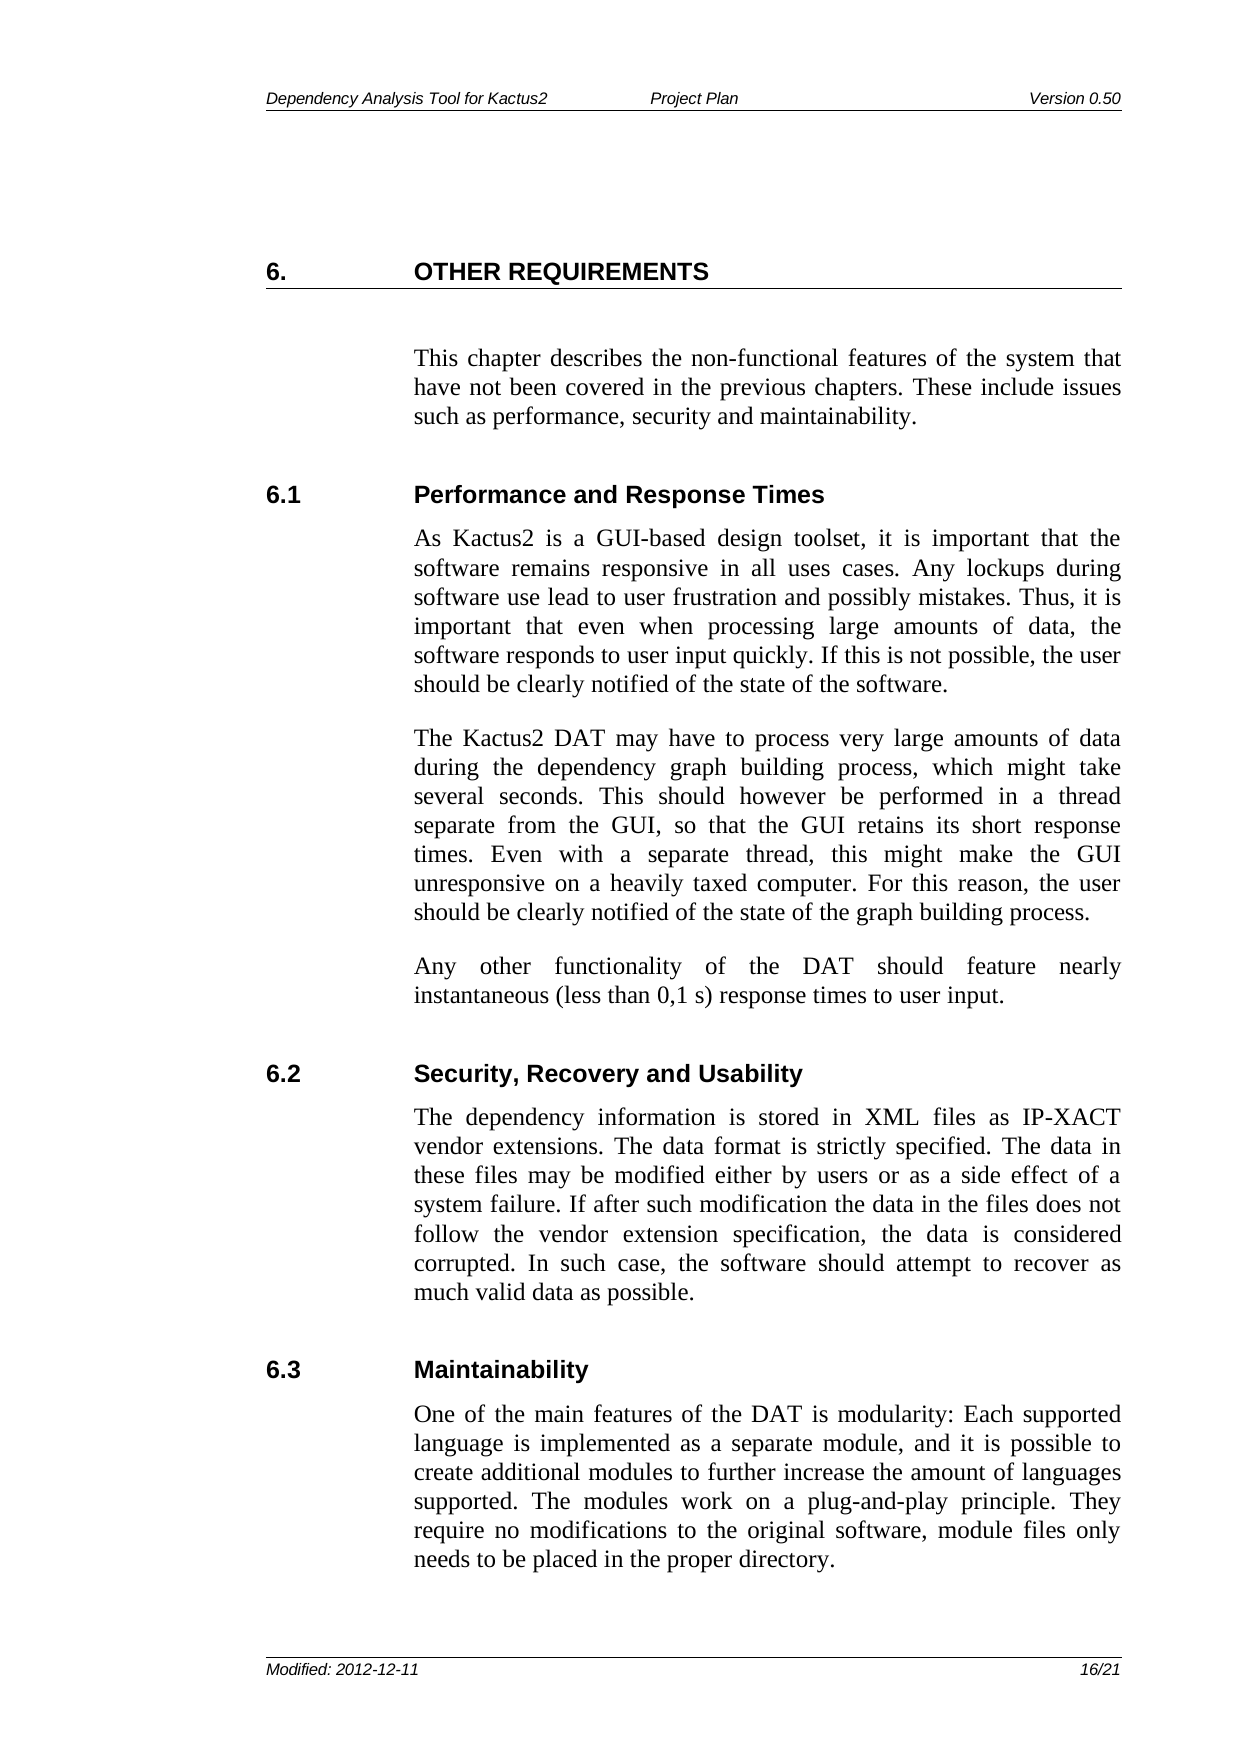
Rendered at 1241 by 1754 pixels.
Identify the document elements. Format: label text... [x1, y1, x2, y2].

text As Kactus2 is a GUI-based design toolset, it is important that the software remains responsive in all uses cases. Any lockups during software use lead to user frustration and possibly mistakes. Thus, it is important that even when processing large amounts of data, the software responds to user input quickly. If this is not possible, the user should be clearly notified of the state of the software. [413, 523, 1122, 698]
subtitle Performance and Response Times [266, 480, 1122, 509]
subtitle Security, Recovery and Usability [266, 1059, 1122, 1088]
text This chapter describes the non-functional features of the system that have not been covered in the previous chapters. These include issues such as performance, security and maintainability. [413, 343, 1122, 430]
text Any other functionality of the DAT should feature nearly instantaneous (less than 0,1 s) response times to user input. [413, 951, 1122, 1009]
subtitle Other Requirements [266, 257, 1122, 288]
text The Kactus2 DAT may have to process very large amounts of data during the dependency graph building process, which might take several seconds. This should however be performed in a thread separate from the GUI, so that the GUI retains its short response times. Even with a separate thread, this might make the GUI unresponsive on a heavily taxed computer. For this reason, the user should be clearly notified of the state of the graph building process. [413, 722, 1122, 926]
text One of the main features of the DAT is modularity: Each supported language is implemented as a separate module, and it is possible to create additional modules to further increase the amount of languages supported. The modules work on a plug-and-play principle. They require no modifications to the original software, module files only needs to be placed in the proper directory. [413, 1399, 1122, 1573]
text The dependency information is stored in XML files as IP-XACT vendor extensions. The data format is strictly specified. The data in these files may be modified either by users or as a side effect of a system failure. If after such modification the data in the files does not follow the vendor extension specification, the data is considered corrupted. In such case, the software should attempt to recover as much valid data as possible. [413, 1102, 1122, 1306]
subtitle Maintainability [266, 1355, 1122, 1384]
